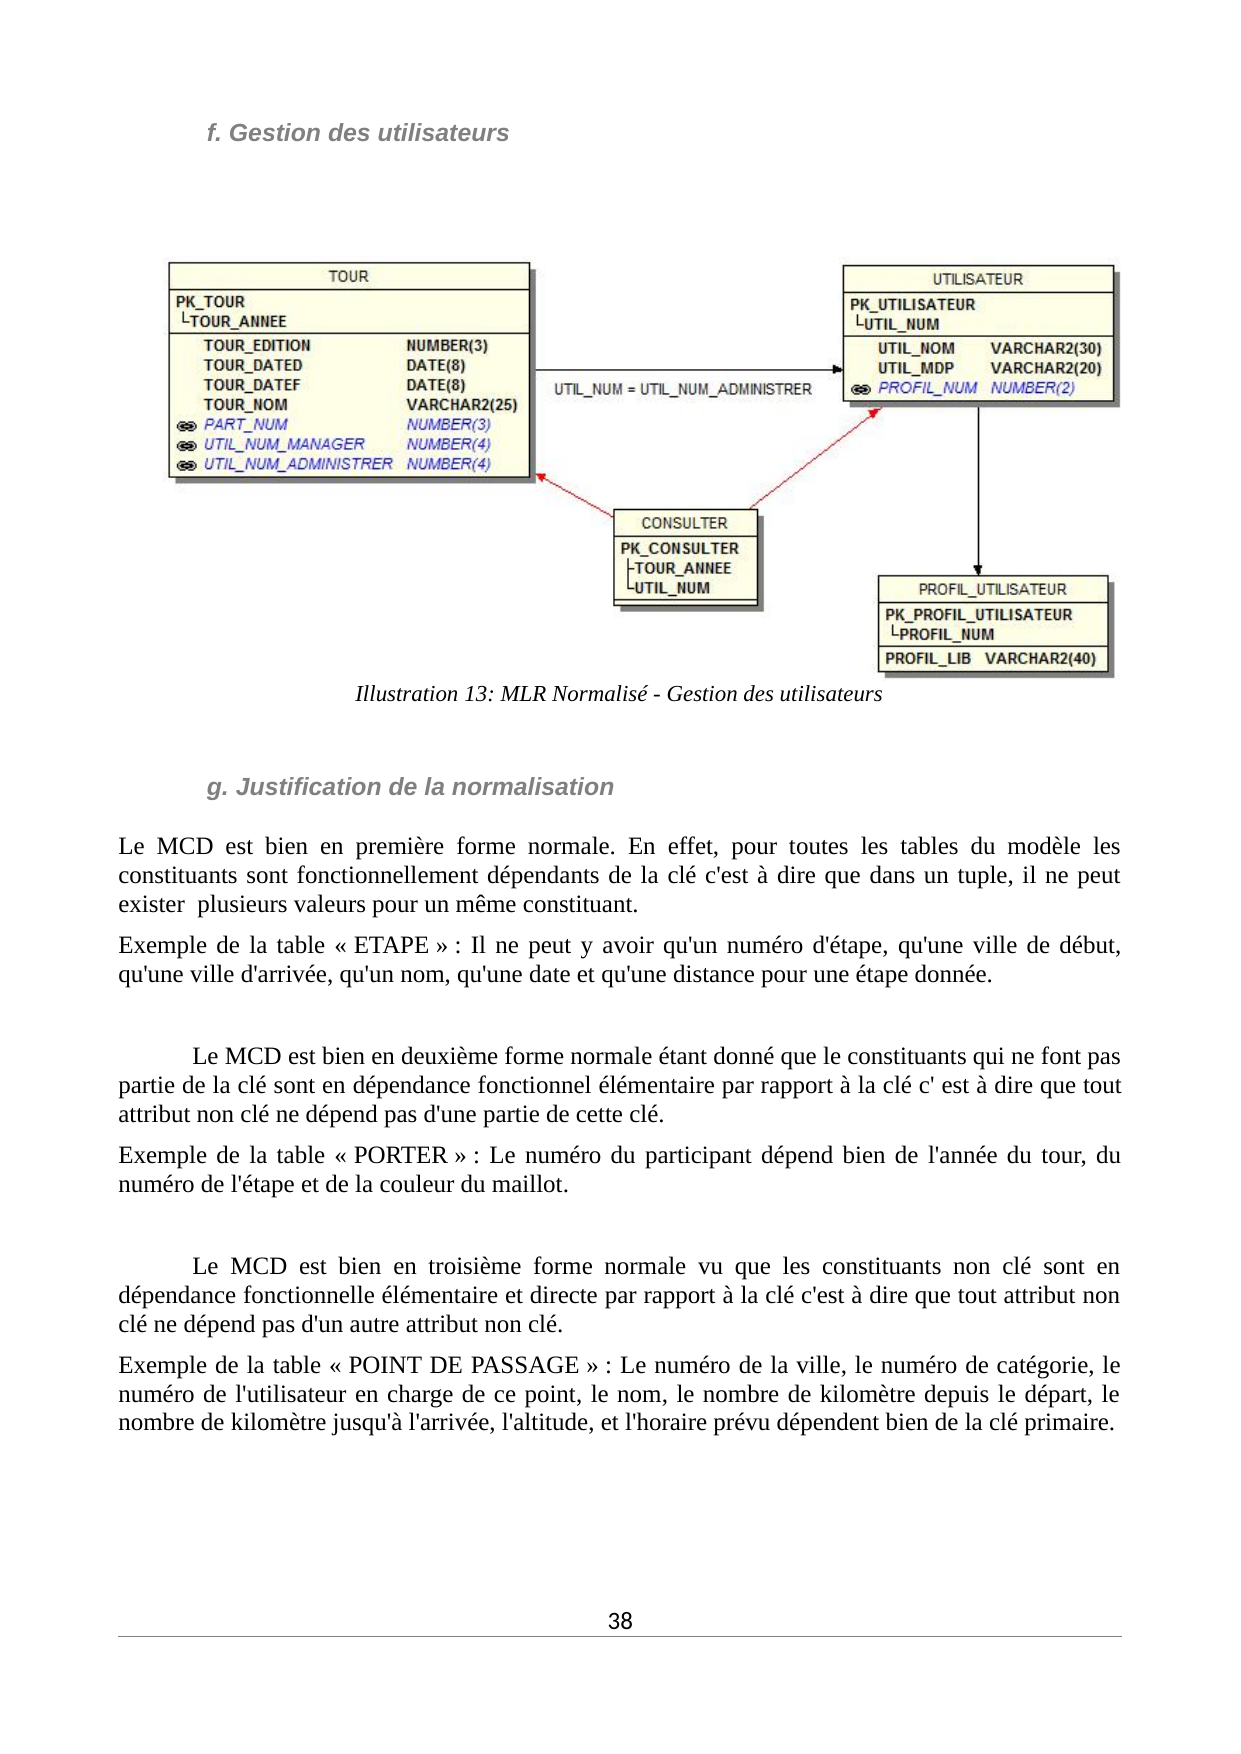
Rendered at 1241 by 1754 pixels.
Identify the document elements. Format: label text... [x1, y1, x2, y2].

subtitle Gestion des utilisateurs [207, 118, 1122, 147]
picture [118, 189, 1123, 681]
text Le MCD est bien en troisième forme normale vu que les constituants non clé sont en dépendance fonctionnelle élémentaire et directe par rapport à la clé c'est à dire que tout attribut non clé ne dépend pas d'un autre attribut non clé. [118, 1251, 1122, 1337]
text Le MCD est bien en deuxième forme normale étant donné que le constituants qui ne font pas partie de la clé sont en dépendance fonctionnel élémentaire par rapport à la clé c' est à dire que tout attribut non clé ne dépend pas d'une partie de cette clé. [118, 1041, 1122, 1127]
text Exemple de la table « PORTER » : Le numéro du participant dépend bien de l'année du tour, du numéro de l'étape et de la couleur du maillot. [118, 1140, 1122, 1197]
text Exemple de la table « POINT DE PASSAGE » : Le numéro de la ville, le numéro de catégorie, le numéro de l'utilisateur en charge de ce point, le nom, le nombre de kilomètre depuis le départ, le nombre de kilomètre jusqu'à l'arrivée, l'altitude, et l'horaire prévu dépendent bien de la clé primaire. [118, 1350, 1122, 1436]
subtitle Justification de la normalisation [207, 772, 1122, 801]
text Exemple de la table « ETAPE » : Il ne peut y avoir qu'un numéro d'étape, qu'une ville de début, qu'une ville d'arrivée, qu'un nom, qu'une date et qu'une distance pour une étape donnée. [118, 930, 1122, 987]
text Illustration 13: MLR Normalisé - Gestion des utilisateurs [118, 681, 1122, 706]
text Le MCD est bien en première forme normale. En effet, pour toutes les tables du modèle les constituants sont fonctionnellement dépendants de la clé c'est à dire que dans un tuple, il ne peut exister plusieurs valeurs pour un même constituant. [118, 831, 1122, 917]
